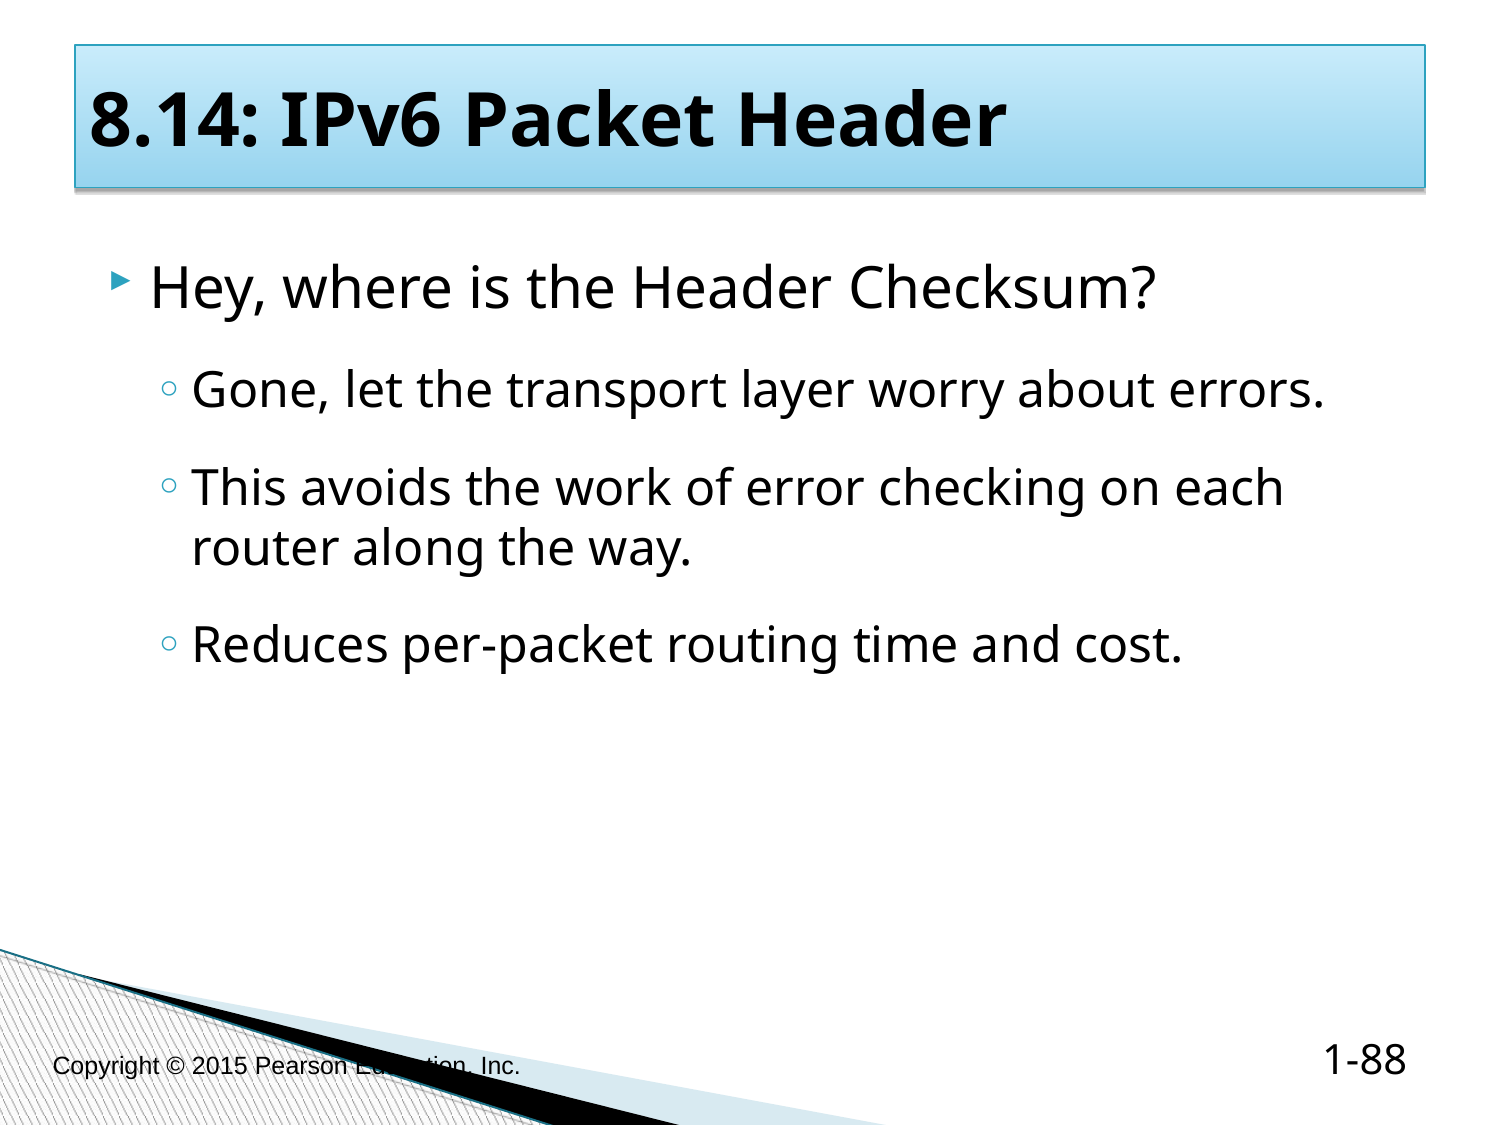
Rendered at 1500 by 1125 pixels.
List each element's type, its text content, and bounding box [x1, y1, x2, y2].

picture [0, 952, 543, 1125]
title 8.14: IPv6 Packet Header [75, 45, 1425, 188]
footer Copyright © 2015 Pearson Education, Inc. [37, 1040, 588, 1088]
slide_number 1-<number> [1250, 1037, 1423, 1098]
list Hey, where is the Header Checksum? Gone, let the transport layer worry about errors. This avoids the work of error checking on each router along the way. Reduces per-packet routing time and cost. [75, 242, 1425, 986]
